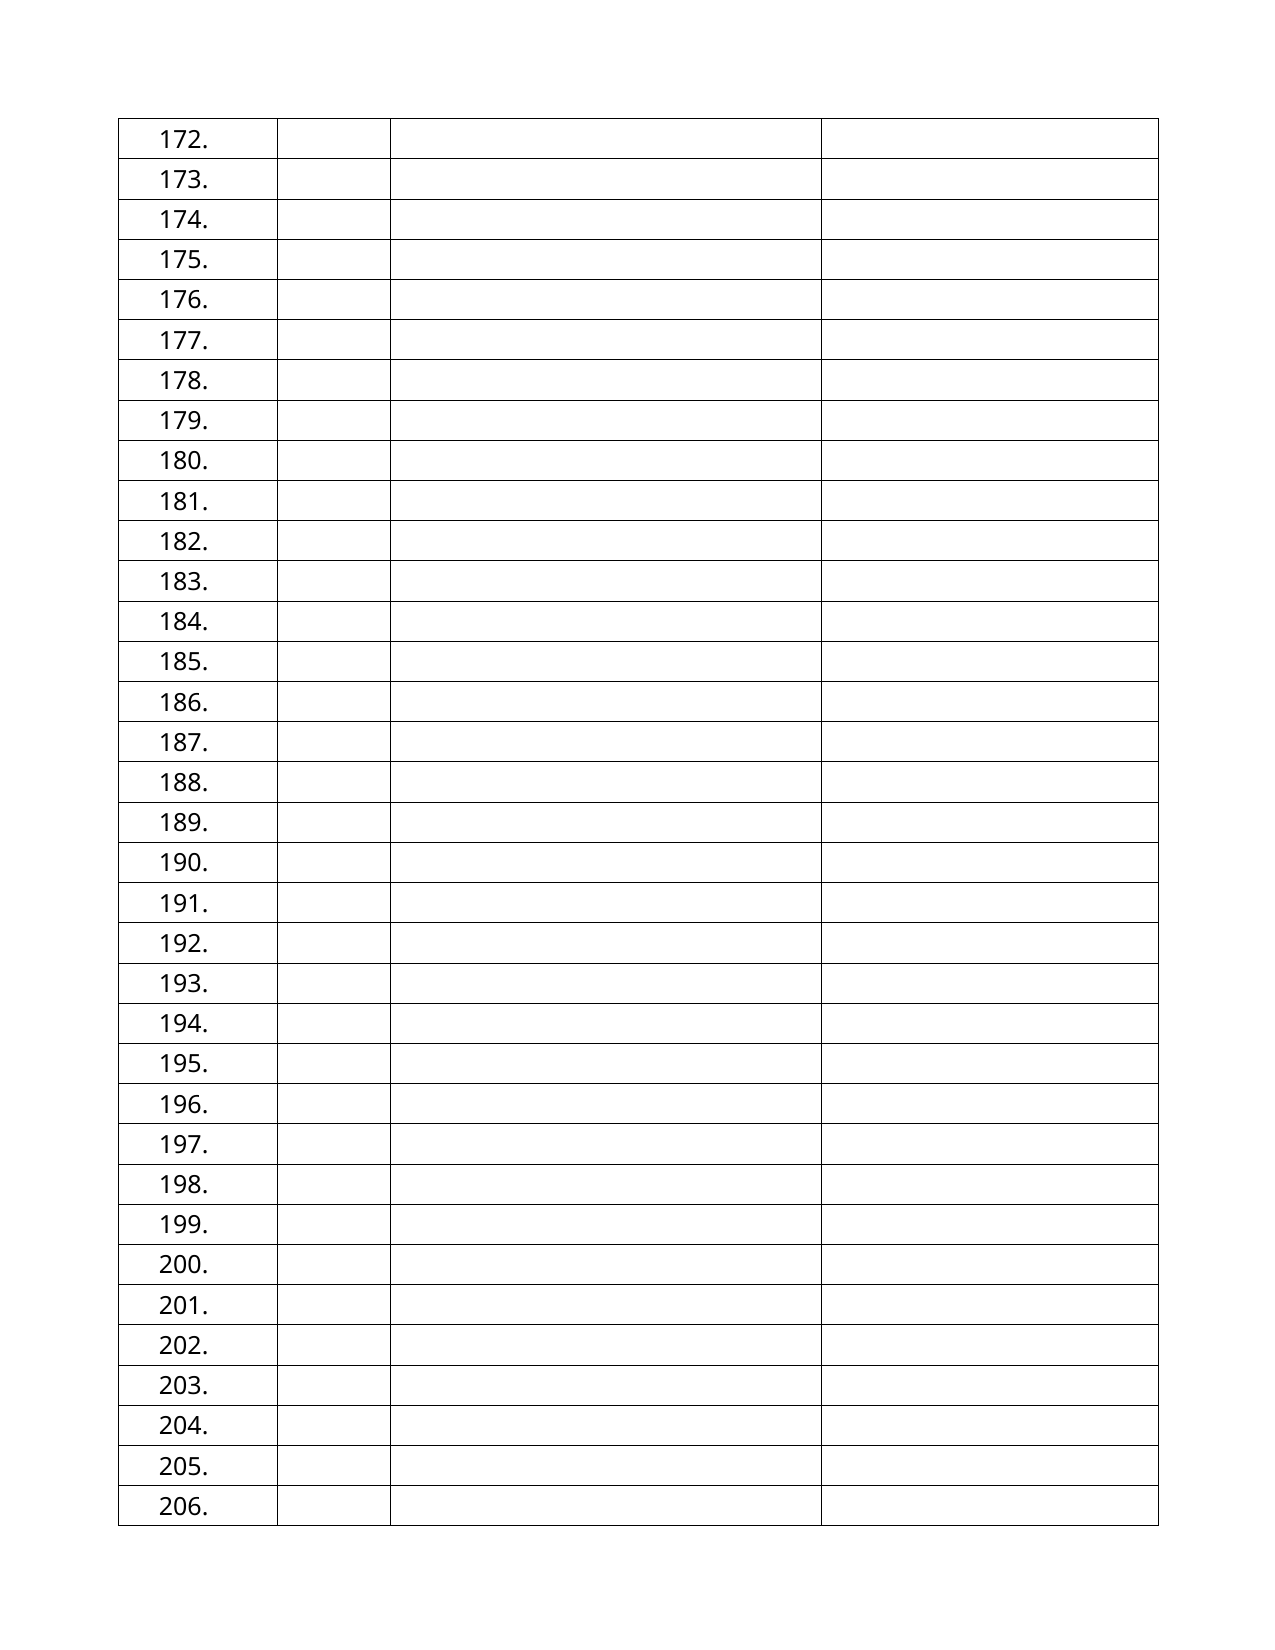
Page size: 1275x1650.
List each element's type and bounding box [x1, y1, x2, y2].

table_cell [119, 401, 277, 440]
table_cell [822, 360, 1158, 399]
table_cell [119, 1366, 277, 1405]
table_cell [119, 521, 277, 560]
table_cell [119, 722, 277, 761]
table_cell [119, 1004, 277, 1043]
table_cell [119, 1044, 277, 1083]
table_cell [822, 401, 1158, 440]
table_cell [391, 200, 821, 239]
table_cell [119, 360, 277, 399]
table_cell [391, 1285, 821, 1324]
table_cell [278, 1245, 390, 1284]
table_cell [822, 1084, 1158, 1123]
table_cell [822, 1285, 1158, 1324]
table_cell [822, 1124, 1158, 1163]
table_cell [278, 1004, 390, 1043]
table_cell [119, 441, 277, 480]
table_cell [119, 159, 277, 198]
table_cell [822, 964, 1158, 1003]
table_cell [119, 682, 277, 721]
table_cell [119, 1205, 277, 1244]
table_cell [119, 1486, 277, 1525]
table_cell [391, 722, 821, 761]
table_cell [278, 1084, 390, 1123]
table_cell [119, 1165, 277, 1204]
table_cell [278, 642, 390, 681]
table_cell [391, 441, 821, 480]
table_cell [822, 159, 1158, 198]
table_cell [822, 1044, 1158, 1083]
table_cell [391, 280, 821, 319]
table_cell [278, 521, 390, 560]
table_cell [822, 1245, 1158, 1284]
table_cell [391, 1366, 821, 1405]
table_cell [822, 843, 1158, 882]
table_cell [278, 401, 390, 440]
table_cell [822, 481, 1158, 520]
table_cell [278, 1285, 390, 1324]
table_cell [822, 602, 1158, 641]
table_cell [278, 1124, 390, 1163]
table_cell [278, 119, 390, 158]
table_cell [822, 762, 1158, 802]
table_cell [278, 762, 390, 802]
table_cell [278, 1486, 390, 1525]
table_cell [119, 803, 277, 842]
table_cell [119, 481, 277, 520]
table_cell [391, 1245, 821, 1284]
table_cell [278, 1366, 390, 1405]
table_cell [822, 803, 1158, 842]
table_cell [822, 441, 1158, 480]
table_cell [822, 320, 1158, 359]
table_cell [278, 280, 390, 319]
table_cell [822, 240, 1158, 279]
table_cell [278, 923, 390, 962]
table_cell [391, 1044, 821, 1083]
table_cell [278, 883, 390, 922]
table_cell [278, 722, 390, 761]
table_cell [278, 360, 390, 399]
table_cell [119, 1446, 277, 1485]
table_cell [391, 1205, 821, 1244]
table_cell [119, 923, 277, 962]
table_cell [119, 602, 277, 641]
table_cell [391, 1446, 821, 1485]
table_cell [822, 883, 1158, 922]
table_cell [391, 320, 821, 359]
table_cell [391, 1406, 821, 1445]
table_cell [278, 320, 390, 359]
table_cell [119, 642, 277, 681]
table_cell [391, 1124, 821, 1163]
table_cell [119, 964, 277, 1003]
table_cell [822, 1486, 1158, 1525]
table_cell [822, 642, 1158, 681]
table_cell [391, 1084, 821, 1123]
table_cell [822, 1446, 1158, 1485]
table_cell [391, 481, 821, 520]
table_cell [119, 280, 277, 319]
table_cell [119, 1325, 277, 1364]
table_cell [391, 923, 821, 962]
table_cell [119, 762, 277, 802]
table_cell [822, 561, 1158, 601]
table_cell [278, 803, 390, 842]
table_cell [119, 320, 277, 359]
table_cell [119, 240, 277, 279]
table_cell [119, 1245, 277, 1284]
table_cell [119, 1084, 277, 1123]
table_cell [822, 119, 1158, 158]
table_cell [391, 240, 821, 279]
table_cell [822, 200, 1158, 239]
table_cell [822, 1004, 1158, 1043]
table_cell [278, 240, 390, 279]
table_cell [278, 441, 390, 480]
table_cell [391, 964, 821, 1003]
table_cell [822, 923, 1158, 962]
table_cell [119, 1406, 277, 1445]
table_cell [278, 1165, 390, 1204]
table_cell [391, 1486, 821, 1525]
table_cell [278, 159, 390, 198]
table_cell [391, 682, 821, 721]
table_cell [119, 843, 277, 882]
table_cell [391, 883, 821, 922]
table_cell [822, 1205, 1158, 1244]
table_cell [119, 561, 277, 601]
table_cell [391, 1165, 821, 1204]
table_cell [119, 200, 277, 239]
table_cell [278, 964, 390, 1003]
table_cell [822, 1165, 1158, 1204]
table_cell [278, 481, 390, 520]
table_cell [391, 602, 821, 641]
table_cell [278, 1406, 390, 1445]
table_cell [391, 159, 821, 198]
table_cell [278, 200, 390, 239]
table_cell [391, 561, 821, 601]
table_cell [278, 1205, 390, 1244]
table_cell [822, 1325, 1158, 1364]
table_cell [278, 602, 390, 641]
table_cell [278, 1325, 390, 1364]
table_cell [391, 1325, 821, 1364]
table_cell [822, 521, 1158, 560]
table_cell [119, 1124, 277, 1163]
table_cell [822, 722, 1158, 761]
table_cell [278, 561, 390, 601]
table_cell [391, 1004, 821, 1043]
table_cell [391, 843, 821, 882]
table_cell [119, 119, 277, 158]
table_cell [391, 360, 821, 399]
table_cell [822, 682, 1158, 721]
table_cell [391, 803, 821, 842]
table_cell [278, 1446, 390, 1485]
table_cell [391, 119, 821, 158]
table_cell [278, 843, 390, 882]
table_cell [822, 280, 1158, 319]
table_cell [822, 1406, 1158, 1445]
table_cell [391, 762, 821, 802]
table_cell [391, 401, 821, 440]
table_cell [391, 521, 821, 560]
table_cell [119, 1285, 277, 1324]
table_cell [119, 883, 277, 922]
table_cell [278, 1044, 390, 1083]
table_cell [822, 1366, 1158, 1405]
table_cell [278, 682, 390, 721]
table_cell [391, 642, 821, 681]
